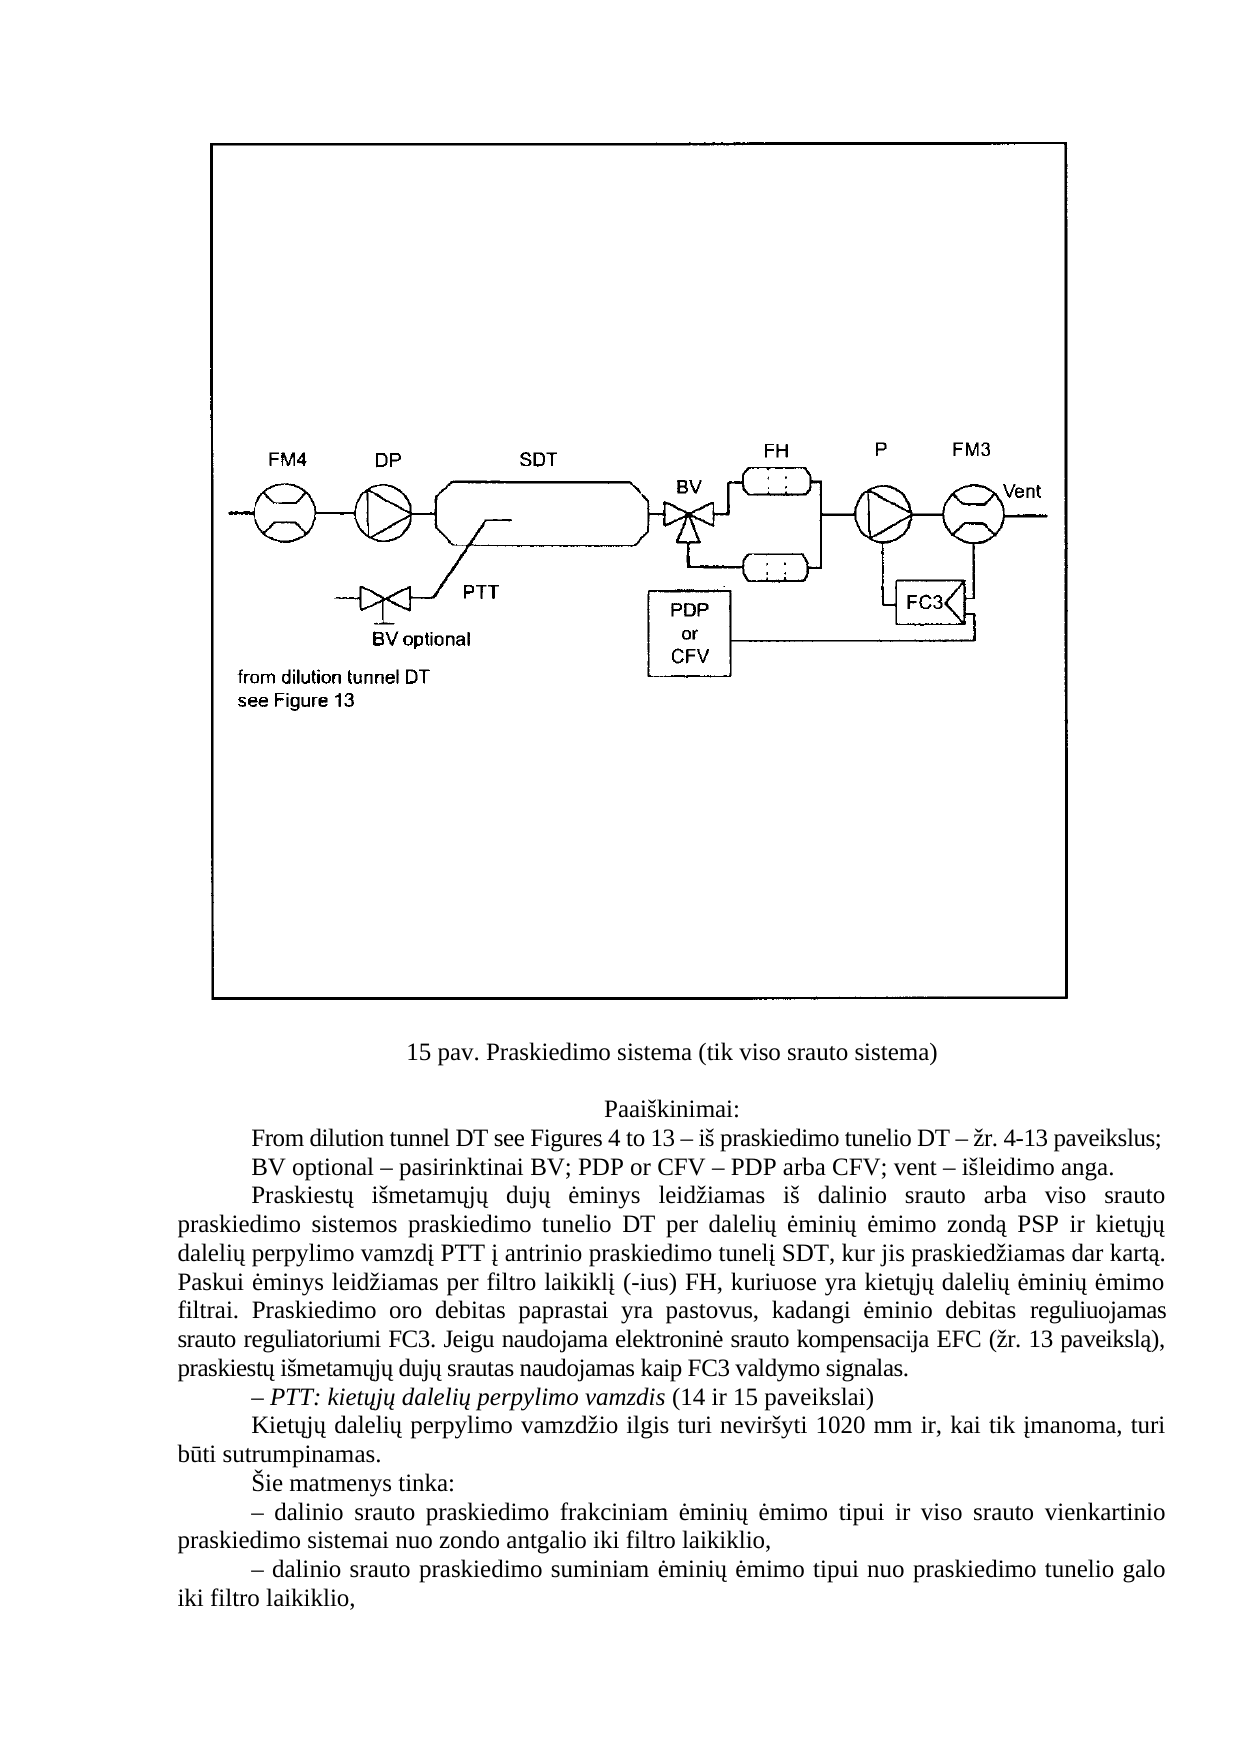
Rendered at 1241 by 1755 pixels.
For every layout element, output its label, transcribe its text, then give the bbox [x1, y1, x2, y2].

text Praskiestų išmetamųjų dujų ėminys leidžiamas iš dalinio srauto arba viso srauto praskiedimo sistemos praskiedimo tunelio DT per dalelių ėminių ėmimo zondą PSP ir kietųjų dalelių perpylimo vamzdį PTT į antrinio praskiedimo tunelį SDT, kur jis praskiedžiamas dar kartą. Paskui ėminys leidžiamas per filtro laikiklį (-ius) FH, kuriuose yra kietųjų dalelių ėminių ėmimo filtrai. Praskiedimo oro debitas paprastai yra pastovus, kadangi ėminio debitas reguliuojamas srauto reguliatoriumi FC3. Jeigu naudojama elektroninė srauto kompensacija EFC (žr. 13 paveikslą), praskiestų išmetamųjų dujų srautas naudojamas kaip FC3 valdymo signalas. [177, 1181, 1166, 1382]
text BV optional – pasirinktinai BV; PDP or CFV – PDP arba CFV; vent – išleidimo anga. [177, 1152, 1166, 1181]
text From dilution tunnel DT see Figures 4 to 13 – iš praskiedimo tunelio DT – žr. 4-13 paveikslus; [177, 1123, 1166, 1152]
text – PTT: kietųjų dalelių perpylimo vamzdis (14 ir 15 paveikslai) [177, 1382, 1166, 1411]
text – dalinio srauto praskiedimo suminiam ėminių ėmimo tipui nuo praskiedimo tunelio galo iki filtro laikiklio, [177, 1554, 1166, 1612]
text 15 pav. Praskiedimo sistema (tik viso srauto sistema) [177, 1037, 1166, 1066]
text Paaiškinimai: [177, 1094, 1166, 1123]
text – dalinio srauto praskiedimo frakciniam ėminių ėmimo tipui ir viso srauto vienkartinio praskiedimo sistemai nuo zondo antgalio iki filtro laikiklio, [177, 1497, 1166, 1554]
text Kietųjų dalelių perpylimo vamzdžio ilgis turi neviršyti 1020 mm ir, kai tik įmanoma, turi būti sutrumpinamas. [177, 1411, 1166, 1468]
text Šie matmenys tinka: [177, 1468, 1166, 1497]
